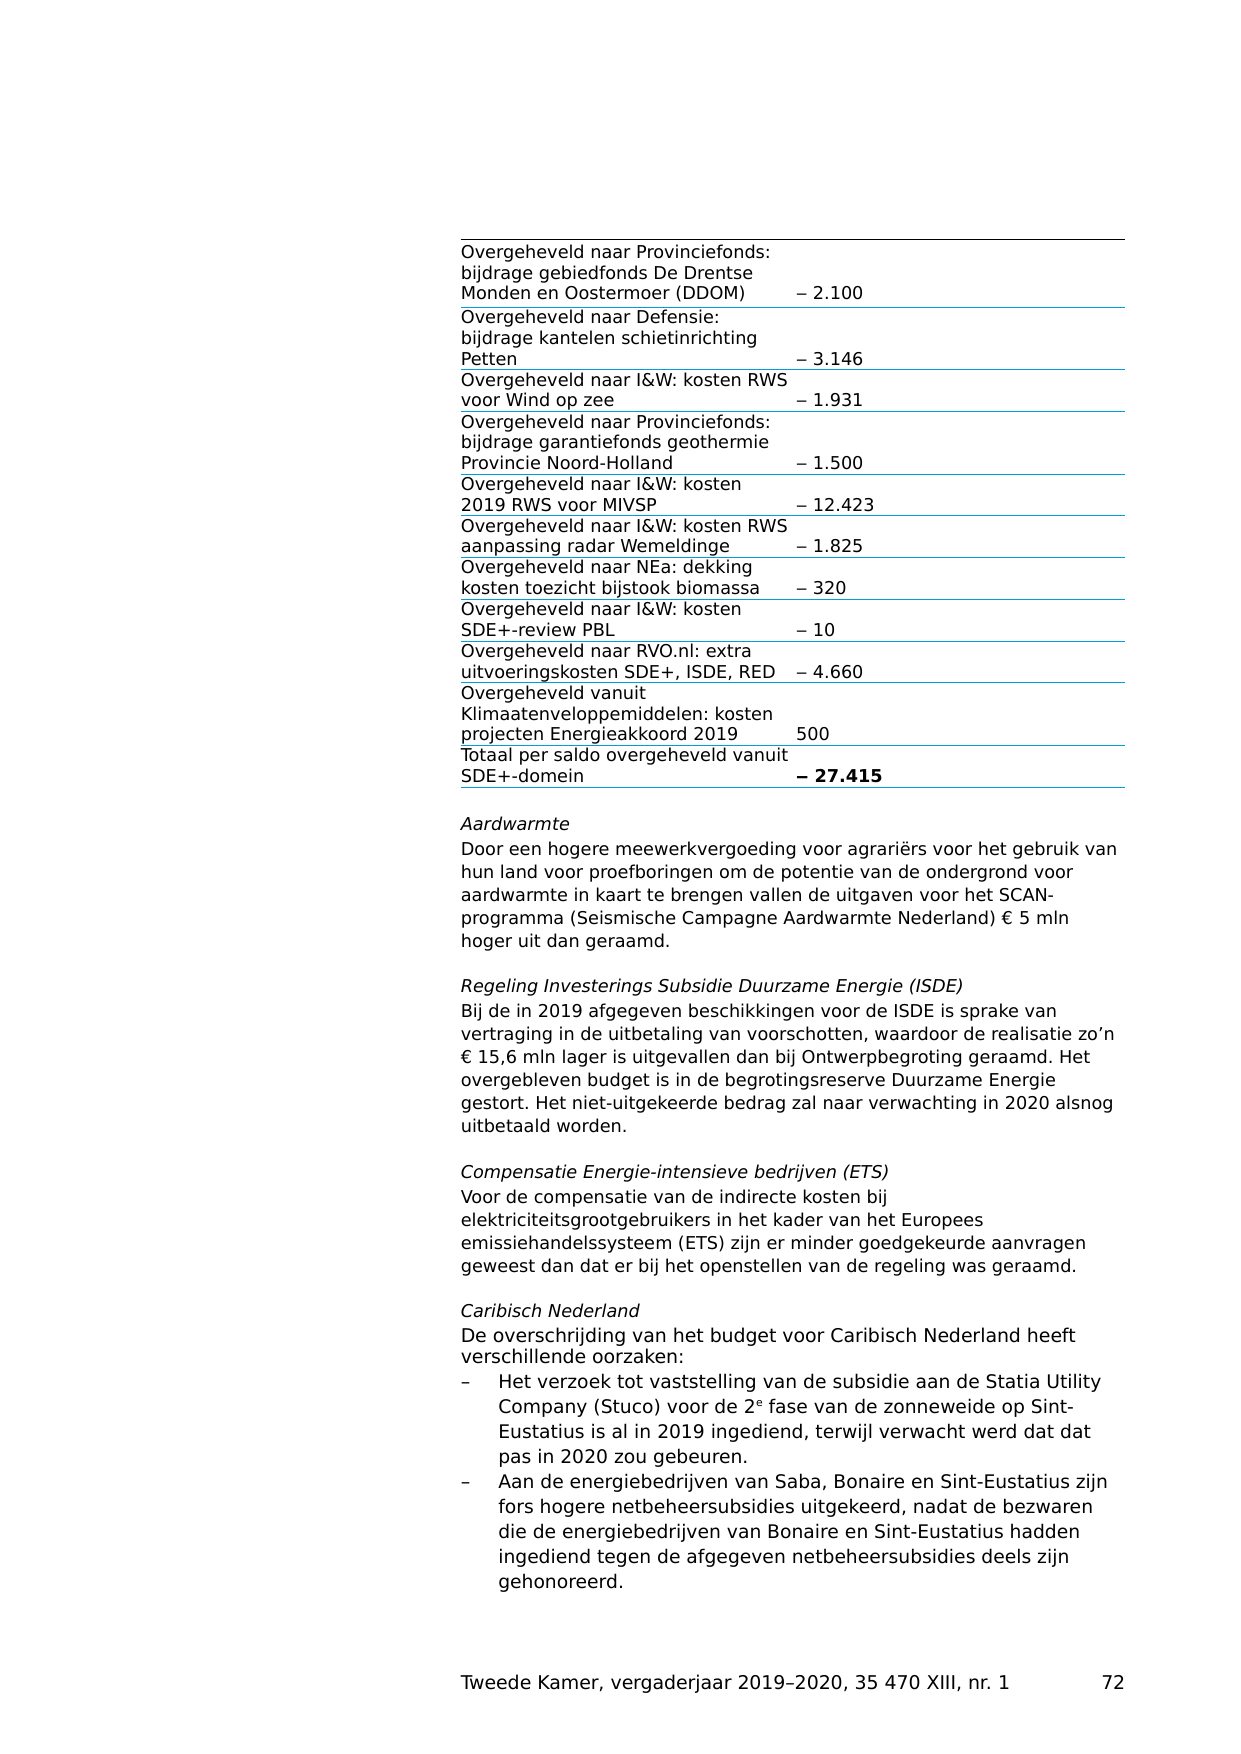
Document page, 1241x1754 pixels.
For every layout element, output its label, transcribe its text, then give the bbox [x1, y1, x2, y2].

text Regeling Investerings Subsidie Duurzame Energie (ISDE) [461, 974, 1125, 997]
table_cell ‒ 27.415 [793, 746, 1125, 786]
table_cell ‒ 10 [793, 600, 1125, 641]
text Bij de in 2019 afgegeven beschikkingen voor de ISDE is sprake van vertraging in de uitbetaling van voorschotten, waardoor de realisatie zo’n € 15,6 mln lager is uitgevallen dan bij Ontwerpbegroting geraamd. Het overgebleven budget is in de begrotingsreserve Duurzame Energie gestort. Het niet-uitgekeerde bedrag zal naar verwachting in 2020 alsnog uitbetaald worden. [461, 999, 1125, 1137]
list Aan de energiebedrijven van Saba, Bonaire en Sint-Eustatius zijn fors hogere netbeheersubsidies uitgekeerd, nadat de bezwaren die de energiebedrijven van Bonaire en Sint-Eustatius hadden ingediend tegen de afgegeven netbeheersubsidies deels zijn gehonoreerd. [461, 1468, 1125, 1593]
list Het verzoek tot vaststelling van de subsidie aan de Statia Utility Company (Stuco) voor de 2e fase van de zonneweide op Sint-Eustatius is al in 2019 ingediend, terwijl verwacht werd dat dat pas in 2020 zou gebeuren. [461, 1368, 1125, 1468]
table_cell ‒ 1.931 [793, 370, 1125, 411]
table_cell Overgeheveld naar NEa: dekking kosten toezicht bijstook biomassa [461, 558, 793, 599]
text Door een hogere meewerkvergoeding voor agrariërs voor het gebruik van hun land voor proefboringen om de potentie van de ondergrond voor aardwarmte in kaart te brengen vallen de uitgaven voor het SCAN-programma (Seismische Campagne Aardwarmte Nederland) € 5 mln hoger uit dan geraamd. [461, 837, 1125, 952]
table_cell 500 [793, 683, 1125, 745]
table_cell Overgeheveld naar Provinciefonds: bijdrage garantiefonds geothermie Provincie Noord-Holland [461, 412, 793, 473]
table_cell ‒ 1.500 [793, 412, 1125, 473]
table_cell ‒ 2.100 [793, 240, 1125, 307]
table_cell Overgeheveld naar RVO.nl: extra uitvoeringskosten SDE+, ISDE, RED [461, 642, 793, 682]
text Compensatie Energie-intensieve bedrijven (ETS) [461, 1160, 1125, 1183]
table_cell Overgeheveld naar I&W: kosten RWS voor Wind op zee [461, 370, 793, 411]
table_cell Overgeheveld naar I&W: kosten RWS aanpassing radar Wemeldinge [461, 516, 793, 557]
table_cell ‒ 12.423 [793, 475, 1125, 515]
table_cell Overgeheveld naar I&W: kosten SDE+-review PBL [461, 600, 793, 641]
table_cell ‒ 1.825 [793, 516, 1125, 557]
table_cell ‒ 4.660 [793, 642, 1125, 682]
table_cell ‒ 320 [793, 558, 1125, 599]
table_cell Overgeheveld naar Defensie: bijdrage kantelen schietinrichting Petten [461, 308, 793, 369]
table_cell ‒ 3.146 [793, 308, 1125, 369]
table_cell Totaal per saldo overgeheveld vanuit SDE+-domein [461, 746, 793, 786]
table_header Tabel 25 Verschil tussen Ontwerpbegroting en Najaarsnota is € 27.415 (bedragen x € 1.000) [461, 191, 1125, 239]
table_cell Overgeheveld naar I&W: kosten 2019 RWS voor MIVSP [461, 475, 793, 515]
text Aardwarmte [461, 812, 1125, 835]
text Caribisch Nederland [461, 1299, 1125, 1322]
table_cell Overgeheveld naar Provinciefonds: bijdrage gebiedfonds De Drentse Monden en Oostermoer (DDOM) [461, 240, 793, 307]
table_cell Overgeheveld vanuit Klimaatenveloppemiddelen: kosten projecten Energieakkoord 2019 [461, 683, 793, 745]
text Voor de compensatie van de indirecte kosten bij elektriciteitsgrootgebruikers in het kader van het Europees emissiehandelssysteem (ETS) zijn er minder goedgekeurde aanvragen geweest dan dat er bij het openstellen van de regeling was geraamd. [461, 1185, 1125, 1277]
text De overschrijding van het budget voor Caribisch Nederland heeft verschillende oorzaken: [461, 1324, 1125, 1368]
